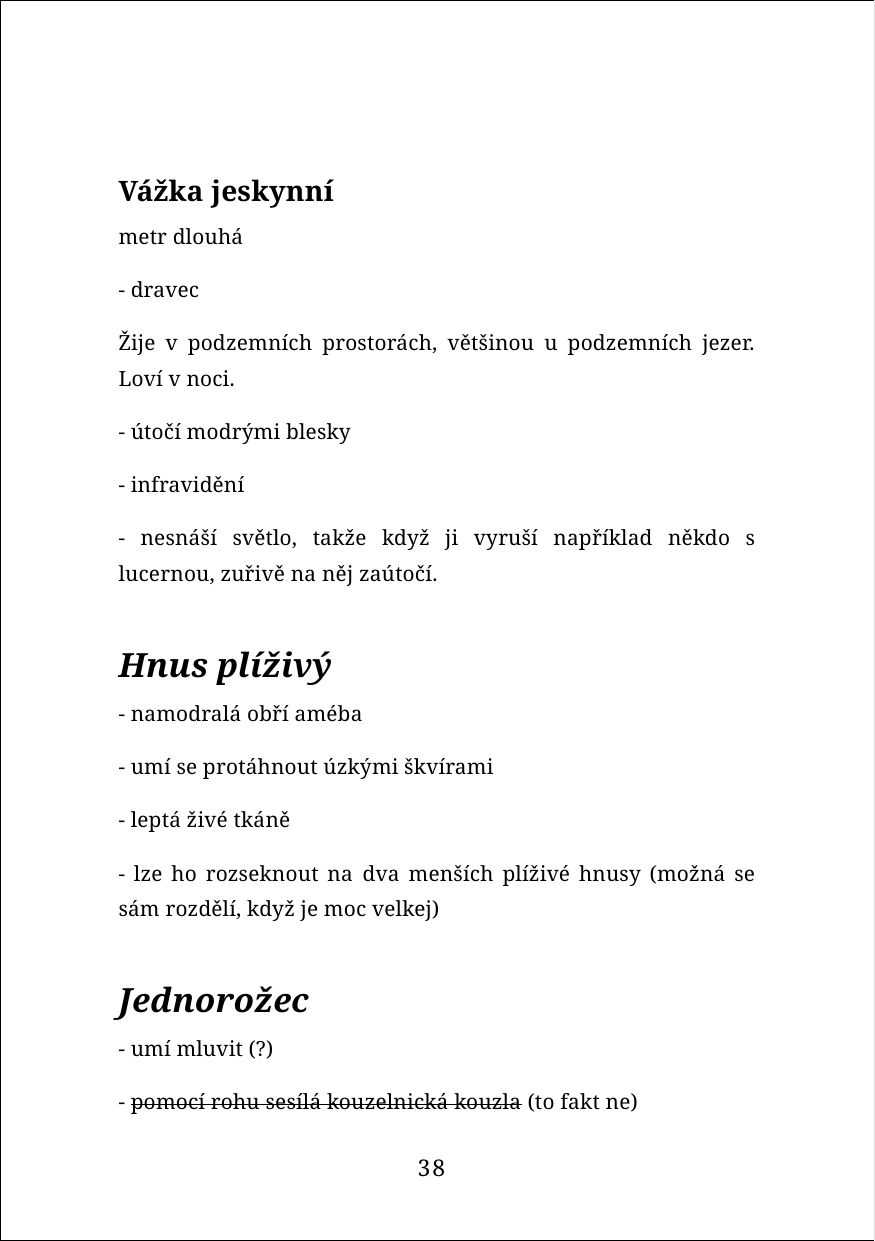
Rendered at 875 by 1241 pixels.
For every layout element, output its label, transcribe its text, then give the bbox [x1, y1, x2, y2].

text metr dlouhá [118, 222, 756, 250]
text - umí se protáhnout úzkými škvírami [118, 752, 756, 781]
text Žije v podzemních prostorách, většinou u podzemních jezer. Loví v noci. [118, 328, 756, 392]
text - umí mluvit (?) [118, 1034, 756, 1063]
subtitle Vážka jeskynní [118, 172, 756, 210]
text - dravec [118, 275, 756, 303]
text - útočí modrými blesky [118, 417, 756, 446]
text - infravidění [118, 470, 756, 499]
subtitle Hnus plíživý [118, 642, 756, 687]
subtitle Jednorožec [118, 977, 756, 1022]
text - lze ho rozseknout na dva menších plíživé hnusy (možná se sám rozdělí, když je moc velkej) [118, 859, 756, 923]
text - leptá živé tkáně [118, 806, 756, 834]
text - nesnáší světlo, takže když ji vyruší například někdo s lucernou, zuřivě na něj zaútočí. [118, 523, 756, 587]
text - namodralá obří améba [118, 699, 756, 727]
text - pomocí rohu sesílá kouzelnická kouzla (to fakt ne) [118, 1087, 756, 1116]
